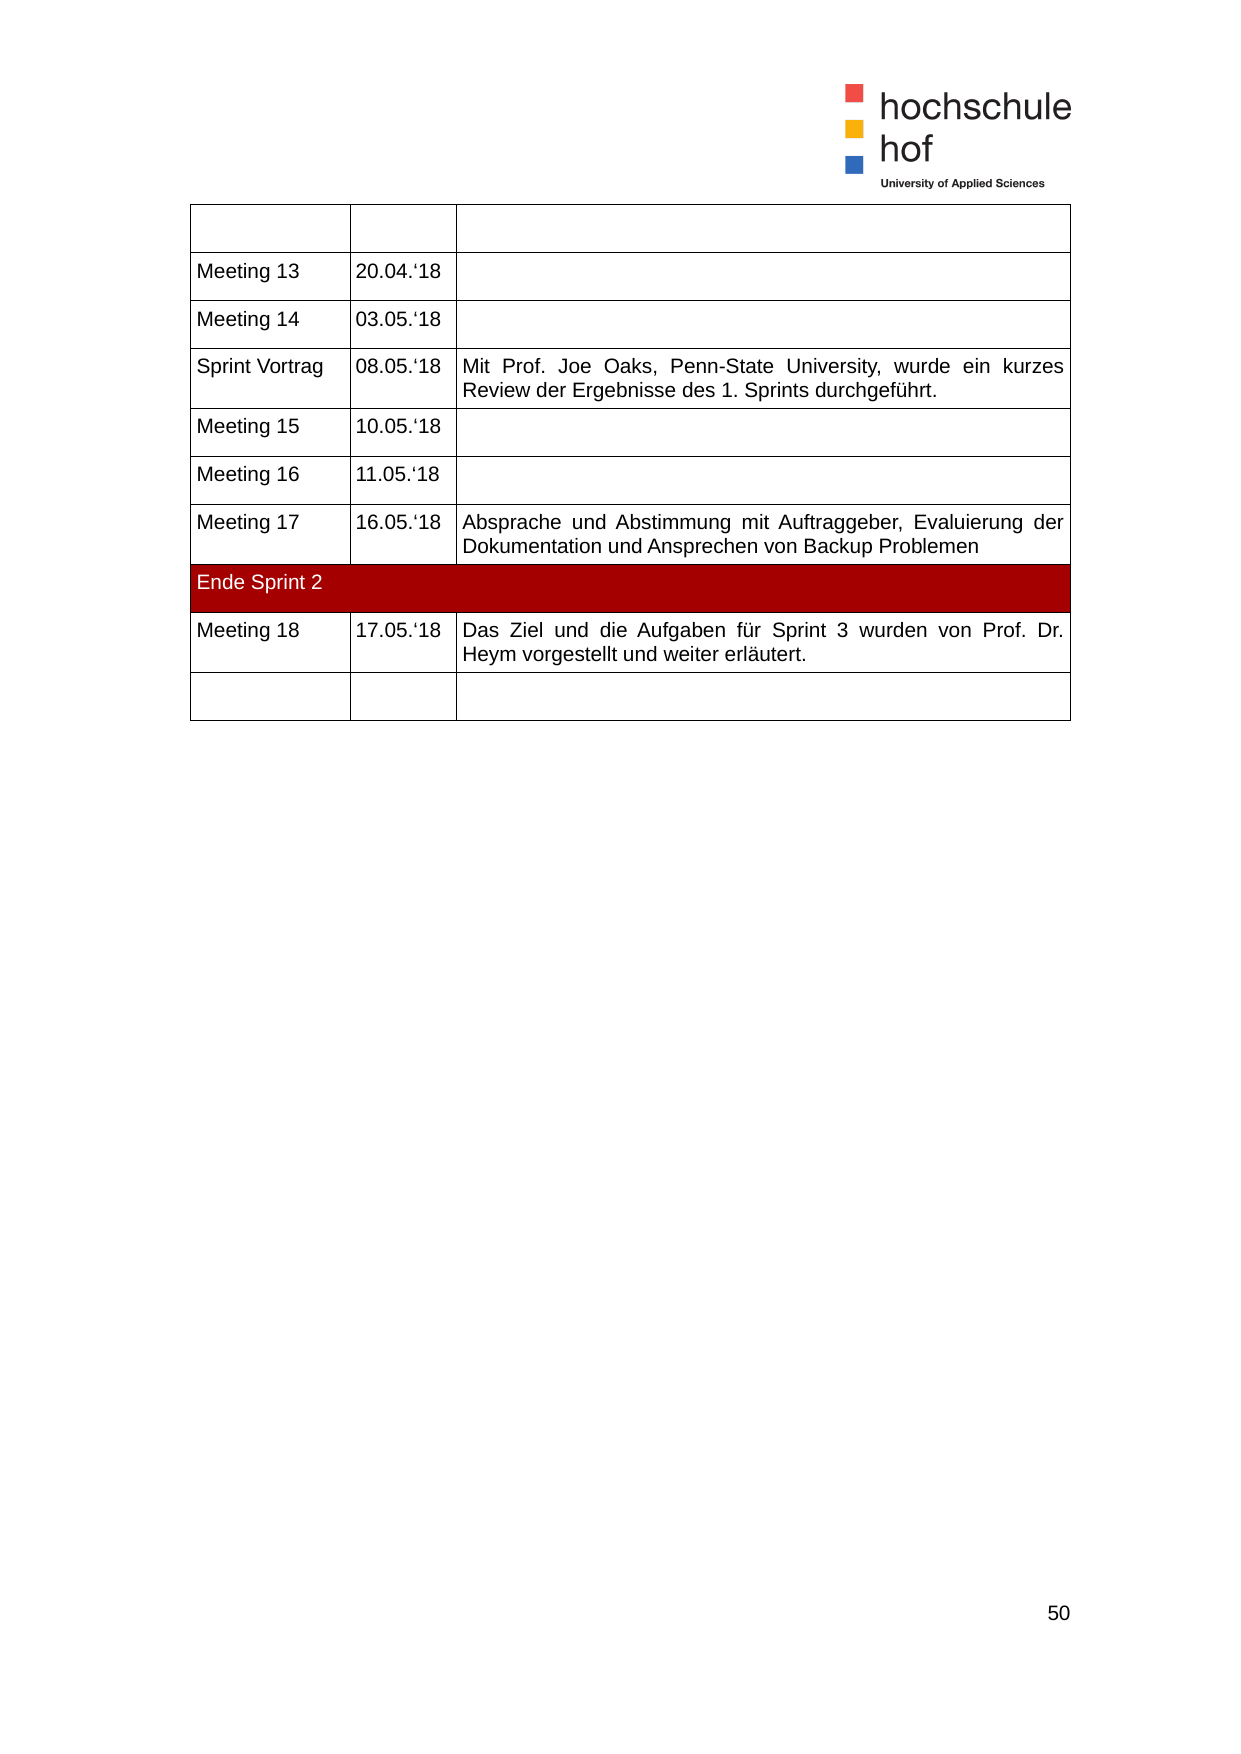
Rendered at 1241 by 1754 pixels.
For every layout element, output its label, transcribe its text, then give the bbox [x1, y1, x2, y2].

table_cell Meeting 14 [191, 301, 350, 348]
table_cell [457, 409, 1070, 456]
table_cell Das Ziel und die Aufgaben für Sprint 3 wurden von Prof. Dr. Heym vorgestellt und weiter erläutert. [457, 613, 1070, 672]
table_cell 11.05.‘18 [351, 457, 456, 504]
table_cell [457, 205, 1070, 252]
table_cell [191, 205, 350, 252]
table_cell [457, 673, 1070, 719]
table_cell [457, 253, 1070, 300]
table_cell [457, 457, 1070, 504]
table_cell Mit Prof. Joe Oaks, Penn-State University, wurde ein kurzes Review der Ergebnisse des 1. Sprints durchgeführt. [457, 349, 1070, 408]
table_cell Absprache und Abstimmung mit Auftraggeber, Evaluierung der Dokumentation und Ansprechen von Backup Problemen [457, 505, 1070, 564]
table_cell [457, 301, 1070, 348]
table_cell [191, 673, 350, 719]
table_cell Meeting 15 [191, 409, 350, 456]
table_cell Meeting 18 [191, 613, 350, 672]
table_cell 17.05.‘18 [351, 613, 456, 672]
table_cell 20.04.‘18 [351, 253, 456, 300]
table_cell 16.05.‘18 [351, 505, 456, 564]
table_cell 10.05.‘18 [351, 409, 456, 456]
table_cell Meeting 13 [191, 253, 350, 300]
table_cell [351, 673, 456, 719]
table_cell Ende Sprint 2 [191, 565, 1070, 612]
table_cell 03.05.‘18 [351, 301, 456, 348]
table_cell Meeting 17 [191, 505, 350, 564]
table_cell Meeting 16 [191, 457, 350, 504]
table_cell [351, 205, 456, 252]
table_cell 08.05.‘18 [351, 349, 456, 408]
table_cell Sprint Vortrag [191, 349, 350, 408]
